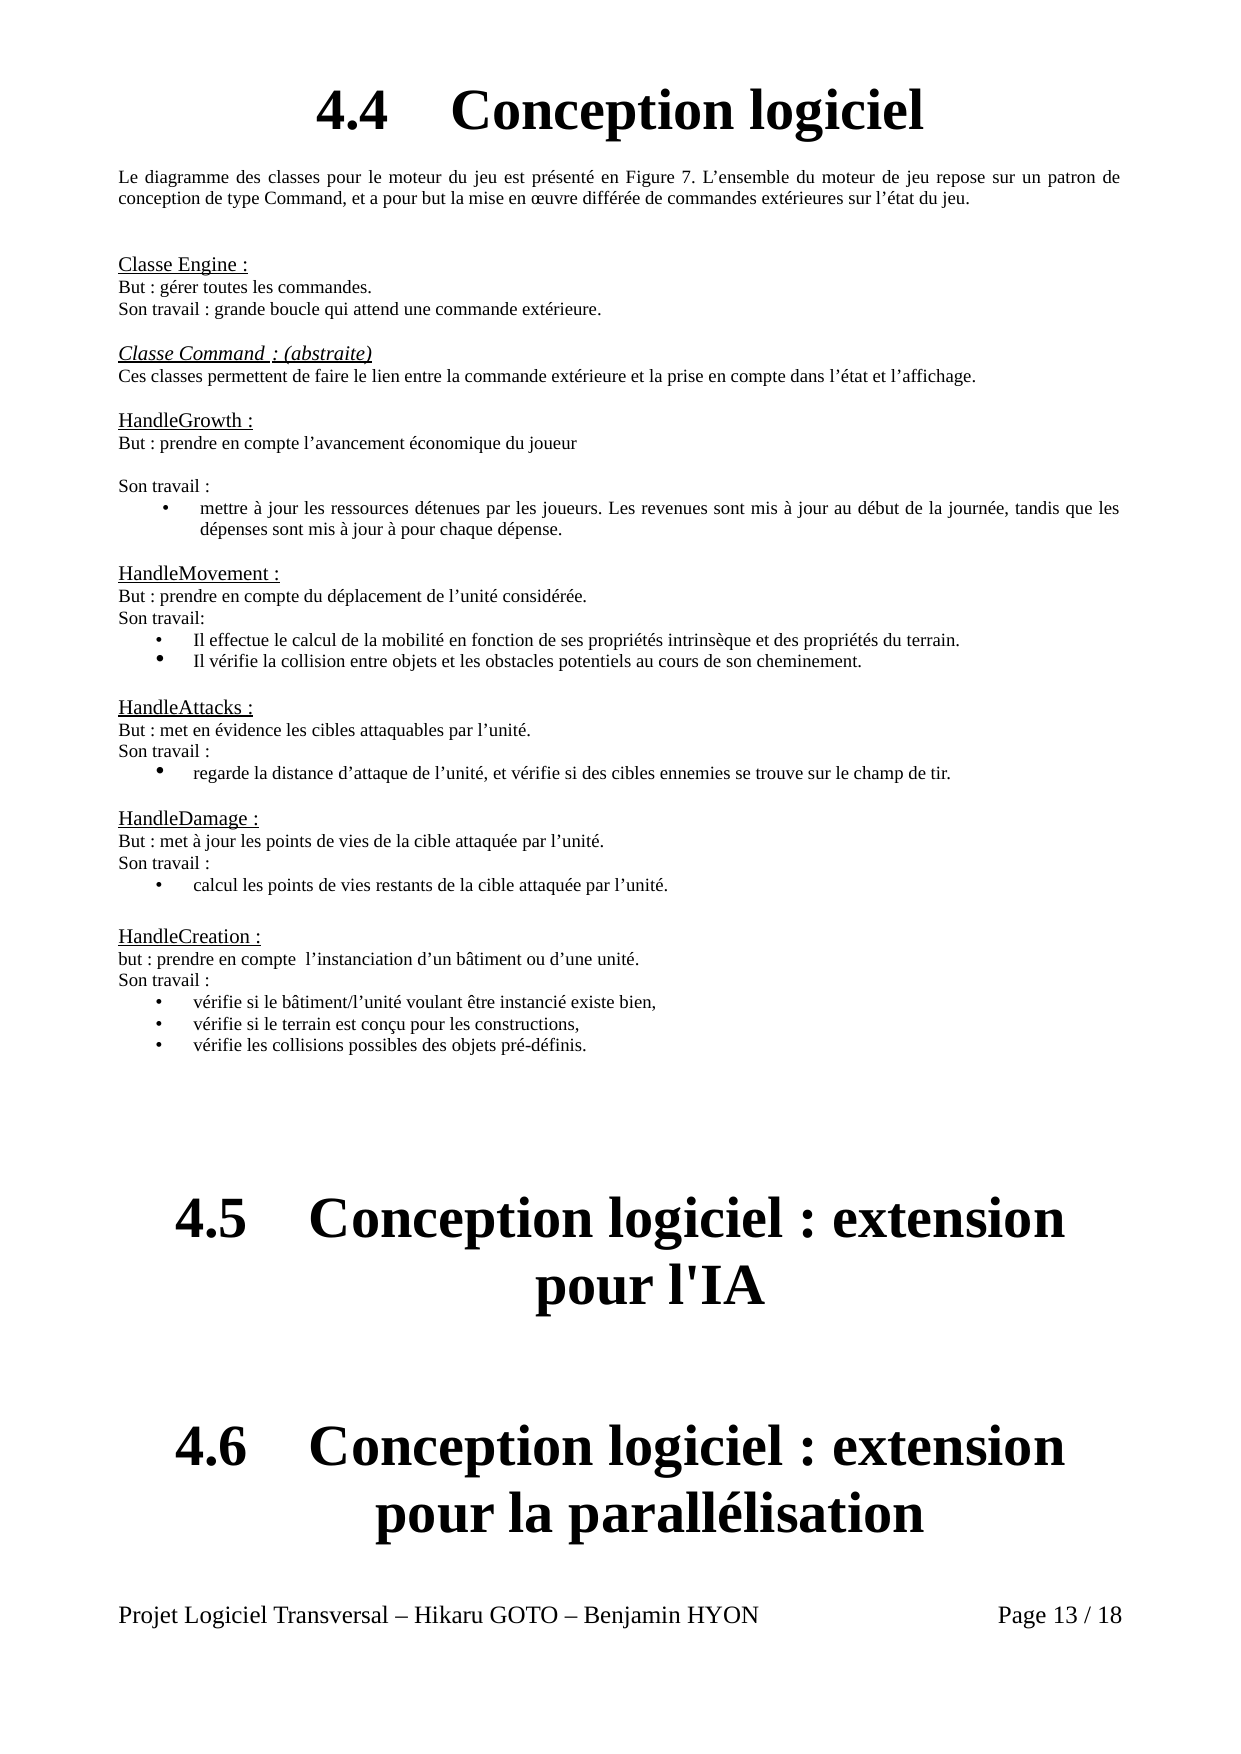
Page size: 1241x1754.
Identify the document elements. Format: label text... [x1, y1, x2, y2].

text But : met à jour les points de vies de la cible attaquée par l’unité. [118, 830, 1122, 852]
text Classe Engine : [118, 252, 1122, 276]
text Son travail: [118, 607, 1122, 628]
text Classe Command : (abstraite) [118, 341, 1122, 365]
text HandleAttacks : [118, 694, 1122, 719]
subtitle Conception logiciel : extension pour l'IA [118, 1183, 1122, 1317]
text but : prendre en compte l’instanciation d’un bâtiment ou d’une unité. [118, 948, 1122, 969]
list Il effectue le calcul de la mobilité en fonction de ses propriétés intrinsèque et des propriétés du terrain. [156, 628, 1122, 650]
list vérifie les collisions possibles des objets pré-définis. [156, 1034, 1122, 1056]
text HandleGrowth : [118, 408, 1122, 432]
list calcul les points de vies restants de la cible attaquée par l’unité. [156, 873, 1122, 895]
text But : prendre en compte l’avancement économique du joueur [118, 432, 1122, 453]
text Le diagramme des classes pour le moteur du jeu est présenté en Figure 7. L’ensemble du moteur de jeu repose sur un patron de conception de type Command, et a pour but la mise en œuvre différée de commandes extérieures sur l’état du jeu. [118, 166, 1122, 209]
list Il vérifie la collision entre objets et les obstacles potentiels au cours de son cheminement. [156, 650, 1122, 673]
list regarde la distance d’attaque de l’unité, et vérifie si des cibles ennemies se trouve sur le champ de tir. [156, 762, 1122, 785]
text Son travail : [118, 969, 1122, 991]
text But : met en évidence les cibles attaquables par l’unité. [118, 719, 1122, 740]
text HandleCreation : [118, 924, 1122, 948]
text HandleMovement : [118, 561, 1122, 585]
list vérifie si le terrain est conçu pour les constructions, [156, 1012, 1122, 1034]
text Son travail : [118, 852, 1122, 873]
text HandleDamage : [118, 806, 1122, 830]
subtitle Conception logiciel : extension pour la parallélisation [118, 1411, 1122, 1545]
text Son travail : [118, 475, 1122, 497]
text Son travail : [118, 740, 1122, 762]
text Ces classes permettent de faire le lien entre la commande extérieure et la prise en compte dans l’état et l’affichage. [118, 365, 1122, 386]
text But : prendre en compte du déplacement de l’unité considérée. [118, 585, 1122, 607]
subtitle Conception logiciel [118, 75, 1122, 142]
text But : gérer toutes les commandes. [118, 276, 1122, 298]
list vérifie si le bâtiment/l’unité voulant être instancié existe bien, [156, 991, 1122, 1012]
list mettre à jour les ressources détenues par les joueurs. Les revenues sont mis à jour au début de la journée, tandis que les dépenses sont mis à jour à pour chaque dépense. [162, 497, 1122, 540]
text Son travail : grande boucle qui attend une commande extérieure. [118, 298, 1122, 319]
